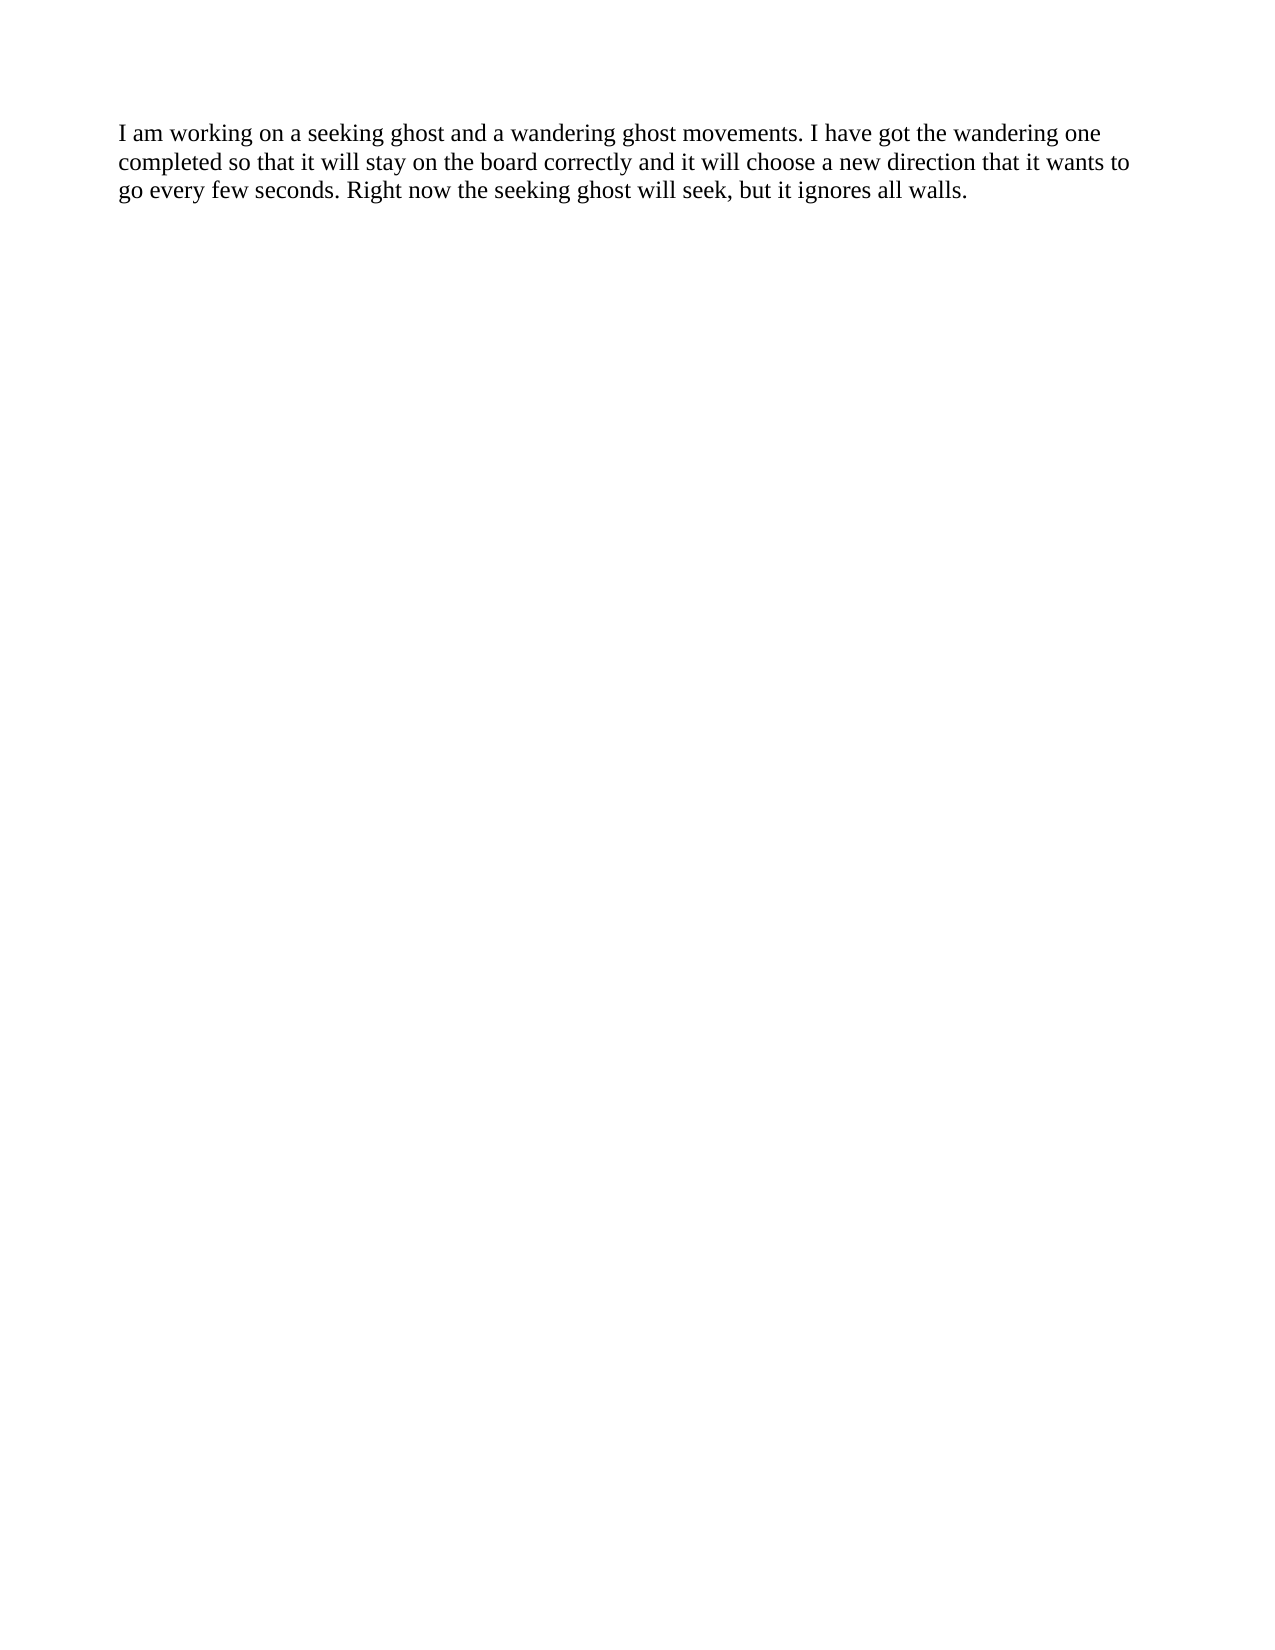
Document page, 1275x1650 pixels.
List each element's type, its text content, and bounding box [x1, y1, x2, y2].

text I am working on a seeking ghost and a wandering ghost movements. I have got the wandering one completed so that it will stay on the board correctly and it will choose a new direction that it wants to go every few seconds. Right now the seeking ghost will seek, but it ignores all walls. [118, 118, 1157, 204]
